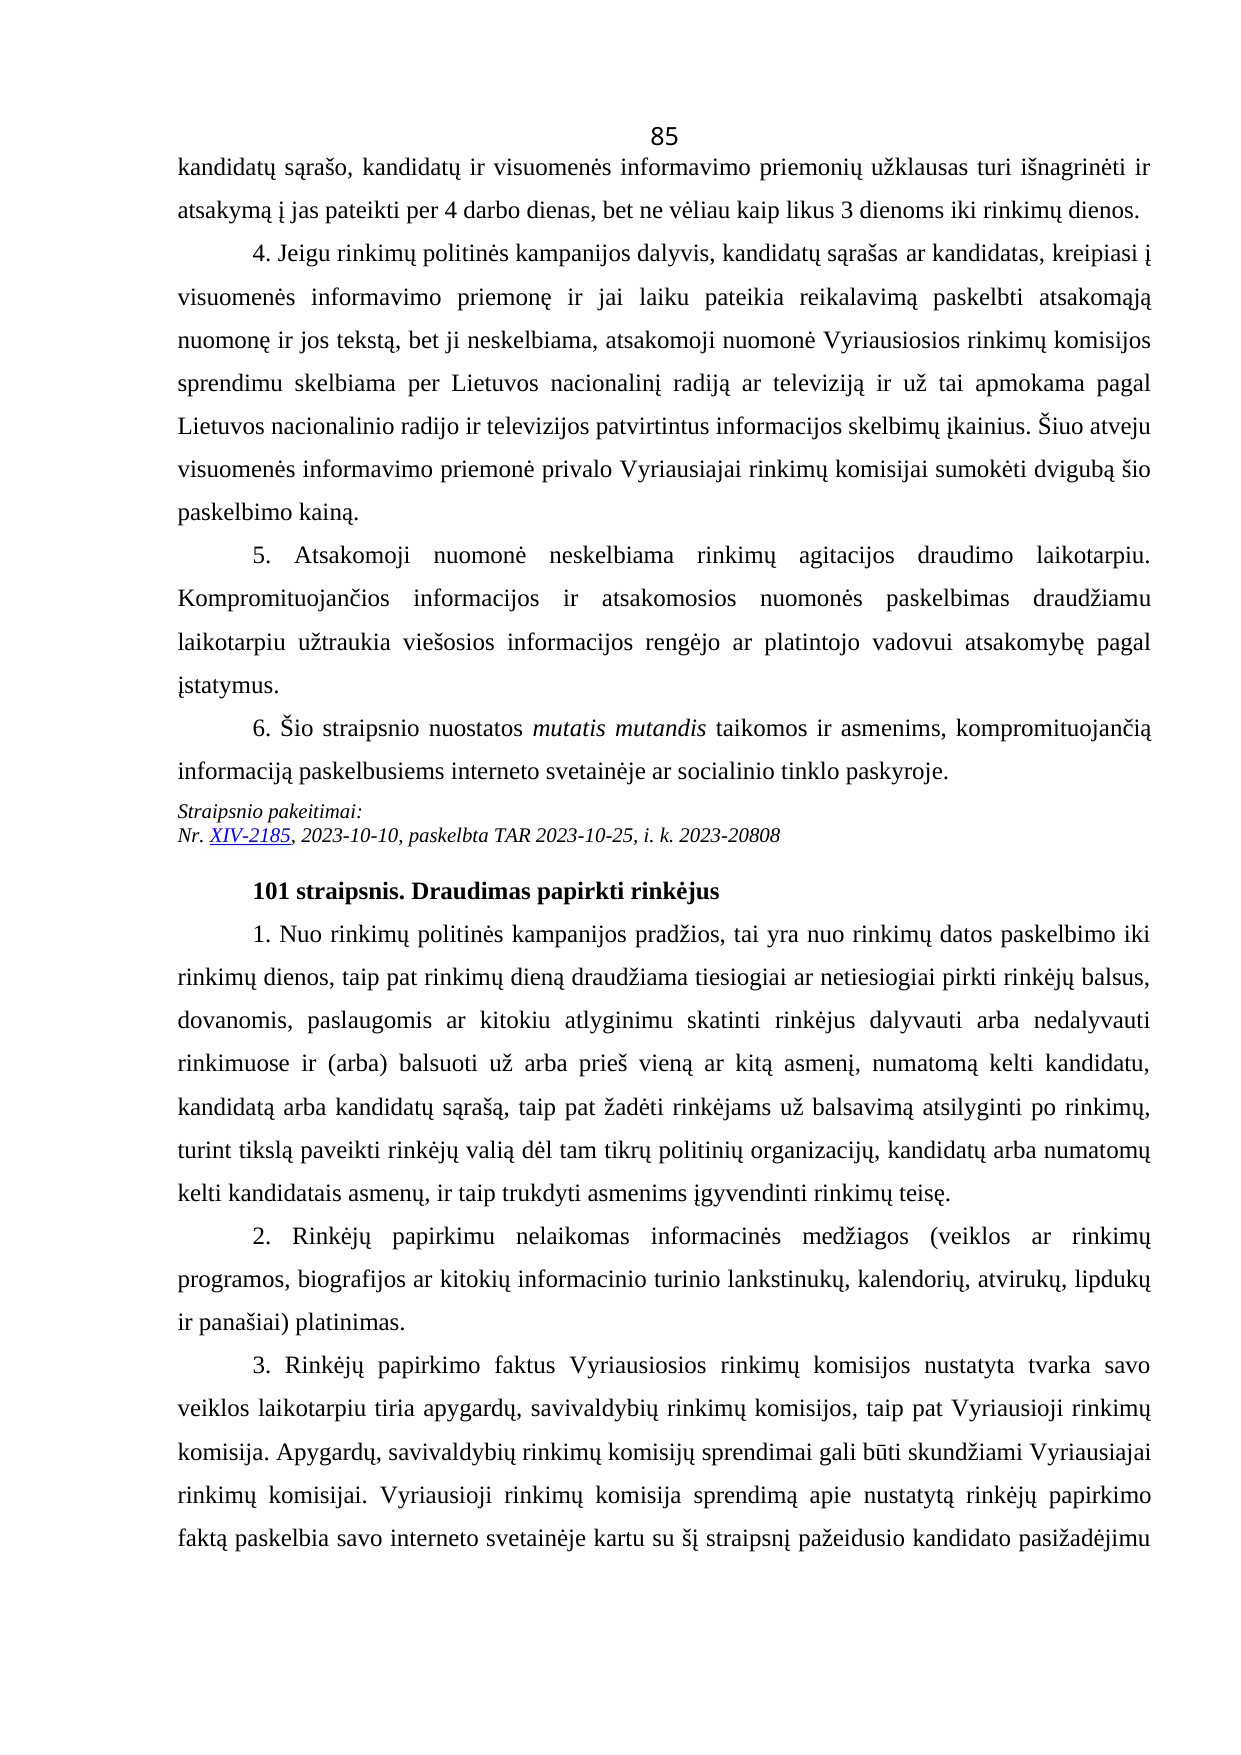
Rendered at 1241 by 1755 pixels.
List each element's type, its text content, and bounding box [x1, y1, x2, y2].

text 6. Šio straipsnio nuostatos mutatis mutandis taikomos ir asmenims, kompromituojančią informaciją paskelbusiems interneto svetainėje ar socialinio tinklo paskyroje. [177, 713, 1152, 785]
text Nr. XIV-2185, 2023-10-10, paskelbta TAR 2023-10-25, i. k. 2023-20808 [177, 823, 1152, 847]
text kandidatų sąrašo, kandidatų ir visuomenės informavimo priemonių užklausas turi išnagrinėti ir atsakymą į jas pateikti per 4 darbo dienas, bet ne vėliau kaip likus 3 dienoms iki rinkimų dienos. [177, 152, 1152, 224]
text Straipsnio pakeitimai: [177, 799, 1152, 823]
text 2. Rinkėjų papirkimu nelaikomas informacinės medžiagos (veiklos ar rinkimų programos, biografijos ar kitokių informacinio turinio lankstinukų, kalendorių, atvirukų, lipdukų ir panašiai) platinimas. [177, 1221, 1152, 1336]
text 101 straipsnis. Draudimas papirkti rinkėjus [177, 876, 1152, 905]
text 5. Atsakomoji nuomonė neskelbiama rinkimų agitacijos draudimo laikotarpiu. Kompromituojančios informacijos ir atsakomosios nuomonės paskelbimas draudžiamu laikotarpiu užtraukia viešosios informacijos rengėjo ar platintojo vadovui atsakomybę pagal įstatymus. [177, 540, 1152, 698]
text 3. Rinkėjų papirkimo faktus Vyriausiosios rinkimų komisijos nustatyta tvarka savo veiklos laikotarpiu tiria apygardų, savivaldybių rinkimų komisijos, taip pat Vyriausioji rinkimų komisija. Apygardų, savivaldybių rinkimų komisijų sprendimai gali būti skundžiami Vyriausiajai rinkimų komisijai. Vyriausioji rinkimų komisija sprendimą apie nustatytą rinkėjų papirkimo faktą paskelbia savo interneto svetainėje kartu su šį straipsnį pažeidusio kandidato pasižadėjimu [177, 1350, 1152, 1552]
text 4. Jeigu rinkimų politinės kampanijos dalyvis, kandidatų sąrašas ar kandidatas, kreipiasi į visuomenės informavimo priemonę ir jai laiku pateikia reikalavimą paskelbti atsakomąją nuomonę ir jos tekstą, bet ji neskelbiama, atsakomoji nuomonė Vyriausiosios rinkimų komisijos sprendimu skelbiama per Lietuvos nacionalinį radiją ar televiziją ir už tai apmokama pagal Lietuvos nacionalinio radijo ir televizijos patvirtintus informacijos skelbimų įkainius. Šiuo atveju visuomenės informavimo priemonė privalo Vyriausiajai rinkimų komisijai sumokėti dvigubą šio paskelbimo kainą. [177, 238, 1152, 526]
text 1. Nuo rinkimų politinės kampanijos pradžios, tai yra nuo rinkimų datos paskelbimo iki rinkimų dienos, taip pat rinkimų dieną draudžiama tiesiogiai ar netiesiogiai pirkti rinkėjų balsus, dovanomis, paslaugomis ar kitokiu atlyginimu skatinti rinkėjus dalyvauti arba nedalyvauti rinkimuose ir (arba) balsuoti už arba prieš vieną ar kitą asmenį, numatomą kelti kandidatu, kandidatą arba kandidatų sąrašą, taip pat žadėti rinkėjams už balsavimą atsilyginti po rinkimų, turint tikslą paveikti rinkėjų valią dėl tam tikrų politinių organizacijų, kandidatų arba numatomų kelti kandidatais asmenų, ir taip trukdyti asmenims įgyvendinti rinkimų teisę. [177, 919, 1152, 1207]
